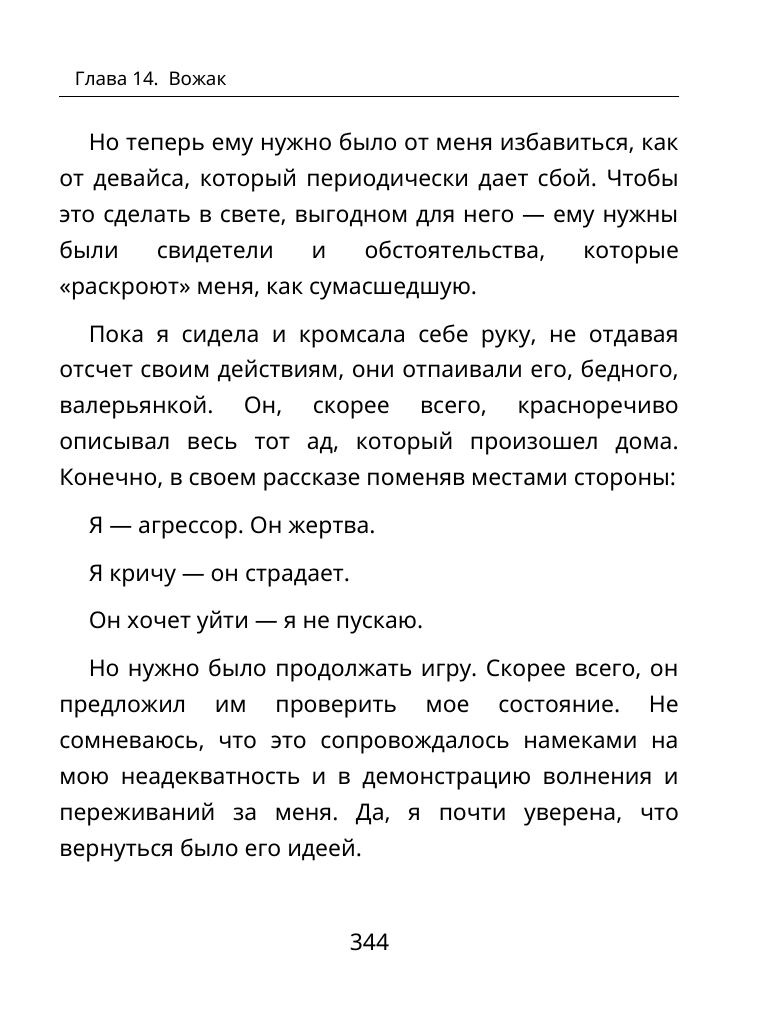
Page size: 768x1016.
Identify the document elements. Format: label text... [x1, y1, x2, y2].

text Я — агрессор. Он жертва. [59, 509, 679, 540]
text Он хочет уйти — я не пускаю. [59, 604, 679, 636]
text Но нужно было продолжать игру. Скорее всего, он предложил им проверить мое состояние. Не сомневаюсь, что это сопровождалось намеками на мою неадекватность и в демонстрацию волнения и переживаний за меня. Да, я почти уверена, что вернуться было его идеей. [59, 652, 679, 863]
text Но теперь ему нужно было от меня избавиться, как от девайса, который периодически дает сбой. Чтобы это сделать в свете, выгодном для него — ему нужны были свидетели и обстоятельства, которые «раскроют» меня, как сумасшедшую. [59, 126, 679, 301]
text Пока я сидела и кромсала себе руку, не отдавая отсчет своим действиям, они отпаивали его, бедного, валерьянкой. Он, скорее всего, красноречиво описывал весь тот ад, который произошел дома. Конечно, в своем рассказе поменяв местами стороны: [59, 317, 679, 492]
text Я кричу — он страдает. [59, 557, 679, 588]
